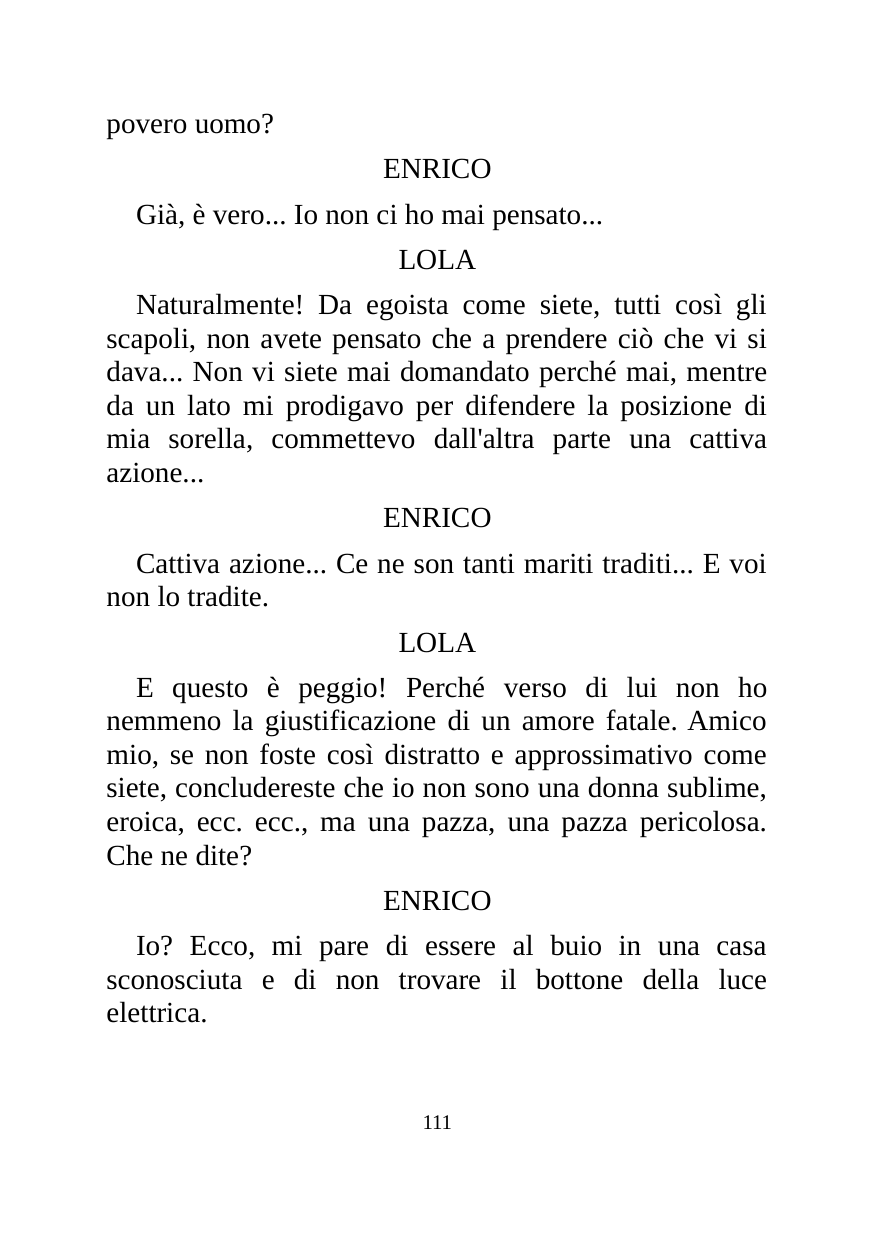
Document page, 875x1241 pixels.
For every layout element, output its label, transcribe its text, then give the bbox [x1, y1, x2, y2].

text Cattiva azione... Ce ne son tanti mariti traditi... E voi non lo tradite. [106, 546, 768, 613]
text ENRICO [106, 501, 768, 534]
text povero uomo? [106, 106, 768, 140]
text E questo è peggio! Perché verso di lui non ho nemmeno la giustificazione di un amore fatale. Amico mio, se non foste così distratto e approssimativo come siete, concludereste che io non sono una donna sublime, eroica, ecc. ecc., ma una pazza, una pazza pericolosa. Che ne dite? [106, 670, 768, 871]
text Già, è vero... Io non ci ho mai pensato... [106, 197, 768, 230]
text Naturalmente! Da egoista come siete, tutti così gli scapoli, non avete pensato che a prendere ciò che vi si dava... Non vi siete mai domandato perché mai, mentre da un lato mi prodigavo per difendere la posizione di mia sorella, commettevo dall'altra parte una cattiva azione... [106, 287, 768, 489]
text LOLA [106, 625, 768, 658]
text Io? Ecco, mi pare di essere al buio in una casa sconosciuta e di non trovare il bottone della luce elettrica. [106, 928, 768, 1029]
text ENRICO [106, 152, 768, 185]
text ENRICO [106, 883, 768, 917]
text LOLA [106, 242, 768, 276]
